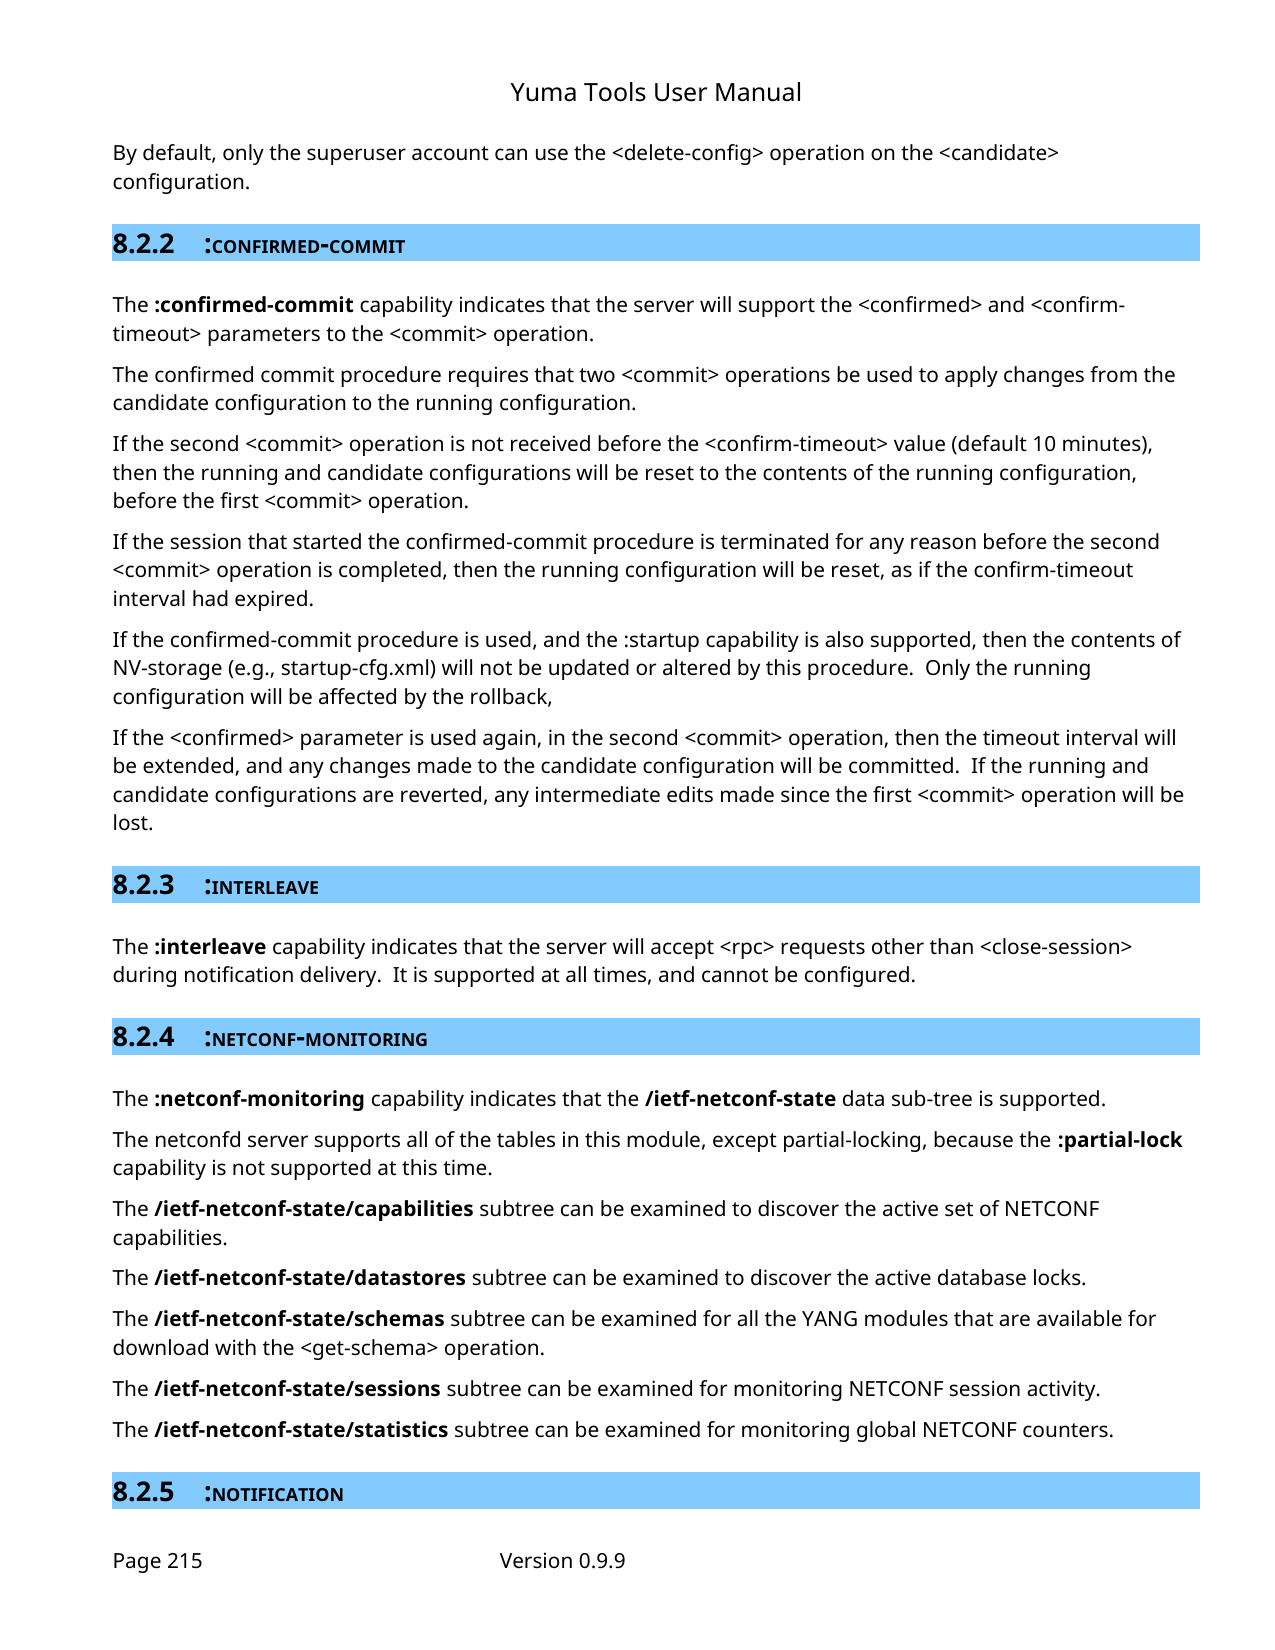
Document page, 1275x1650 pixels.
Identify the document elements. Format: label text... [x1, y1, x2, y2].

text If the confirmed-commit procedure is used, and the :startup capability is also supported, then the contents of NV-storage (e.g., startup-cfg.xml) will not be updated or altered by this procedure. Only the running configuration will be affected by the rollback, [112, 625, 1200, 710]
subtitle :confirmed-commit [112, 224, 1200, 261]
text The /ietf-netconf-state/statistics subtree can be examined for monitoring global NETCONF counters. [112, 1415, 1200, 1443]
text By default, only the superuser account can use the <delete-config> operation on the <candidate> configuration. [112, 138, 1200, 195]
text If the second <commit> operation is not received before the <confirm-timeout> value (default 10 minutes), then the running and candidate configurations will be reset to the contents of the running configuration, before the first <commit> operation. [112, 429, 1200, 515]
text The :interleave capability indicates that the server will accept <rpc> requests other than <close-session> during notification delivery. It is supported at all times, and cannot be configured. [112, 932, 1200, 989]
text The /ietf-netconf-state/datastores subtree can be examined to discover the active database locks. [112, 1263, 1200, 1292]
subtitle :interleave [112, 866, 1200, 903]
text If the <confirmed> parameter is used again, in the second <commit> operation, then the timeout interval will be extended, and any changes made to the candidate configuration will be committed. If the running and candidate configurations are reverted, any intermediate edits made since the first <commit> operation will be lost. [112, 723, 1200, 837]
subtitle :notification [112, 1472, 1200, 1509]
text The /ietf-netconf-state/sessions subtree can be examined for monitoring NETCONF session activity. [112, 1374, 1200, 1402]
text The /ietf-netconf-state/capabilities subtree can be examined to discover the active set of NETCONF capabilities. [112, 1194, 1200, 1251]
text The confirmed commit procedure requires that two <commit> operations be used to apply changes from the candidate configuration to the running configuration. [112, 360, 1200, 417]
text The /ietf-netconf-state/schemas subtree can be examined for all the YANG modules that are available for download with the <get-schema> operation. [112, 1304, 1200, 1361]
text The :confirmed-commit capability indicates that the server will support the <confirmed> and <confirm-timeout> parameters to the <commit> operation. [112, 291, 1200, 347]
text The netconfd server supports all of the tables in this module, except partial-locking, because the :partial-lock capability is not supported at this time. [112, 1125, 1200, 1182]
subtitle :netconf-monitoring [112, 1018, 1200, 1055]
text The :netconf-monitoring capability indicates that the /ietf-netconf-state data sub-tree is supported. [112, 1084, 1200, 1112]
text If the session that started the confirmed-commit procedure is terminated for any reason before the second <commit> operation is completed, then the running configuration will be reset, as if the confirm-timeout interval had expired. [112, 527, 1200, 612]
